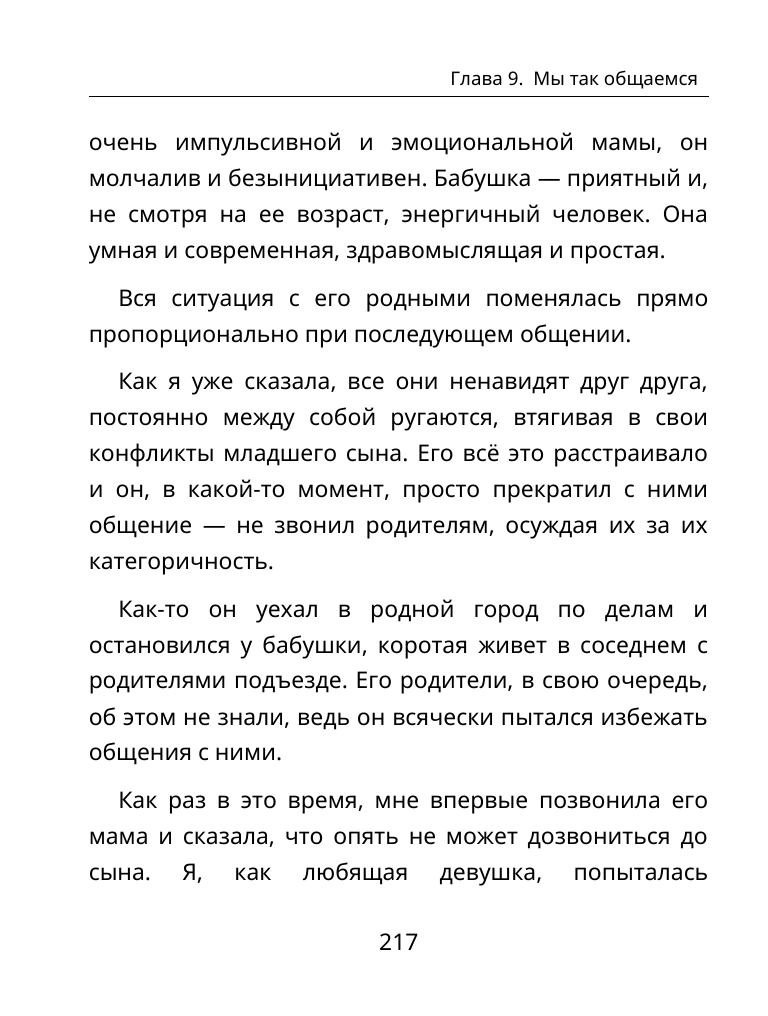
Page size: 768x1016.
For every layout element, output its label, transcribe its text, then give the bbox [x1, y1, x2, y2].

text Как я уже сказала, все они ненавидят друг друга, постоянно между собой ругаются, втягивая в свои конфликты младшего сына. Его всё это расстраивало и он, в какой-то момент, просто прекратил с ними общение — не звонил родителям, осуждая их за их категоричность. [88, 365, 709, 576]
text Вся ситуация с его родными поменялась прямо пропорционально при последующем общении. [88, 282, 709, 349]
text Как раз в это время, мне впервые позвонила его мама и сказала, что опять не может дозвониться до сына. Я, как любящая девушка, попыталась [88, 784, 709, 887]
text Как-то он уехал в родной город по делам и остановился у бабушки, коротая живет в соседнем с родителями подъезде. Его родители, в свою очередь, об этом не знали, ведь он всячески пытался избежать общения с ними. [88, 593, 709, 768]
text очень импульсивной и эмоциональной мамы, он молчалив и безынициативен. Бабушка — приятный и, не смотря на ее возраст, энергичный человек. Она умная и современная, здравомыслящая и простая. [88, 126, 709, 265]
